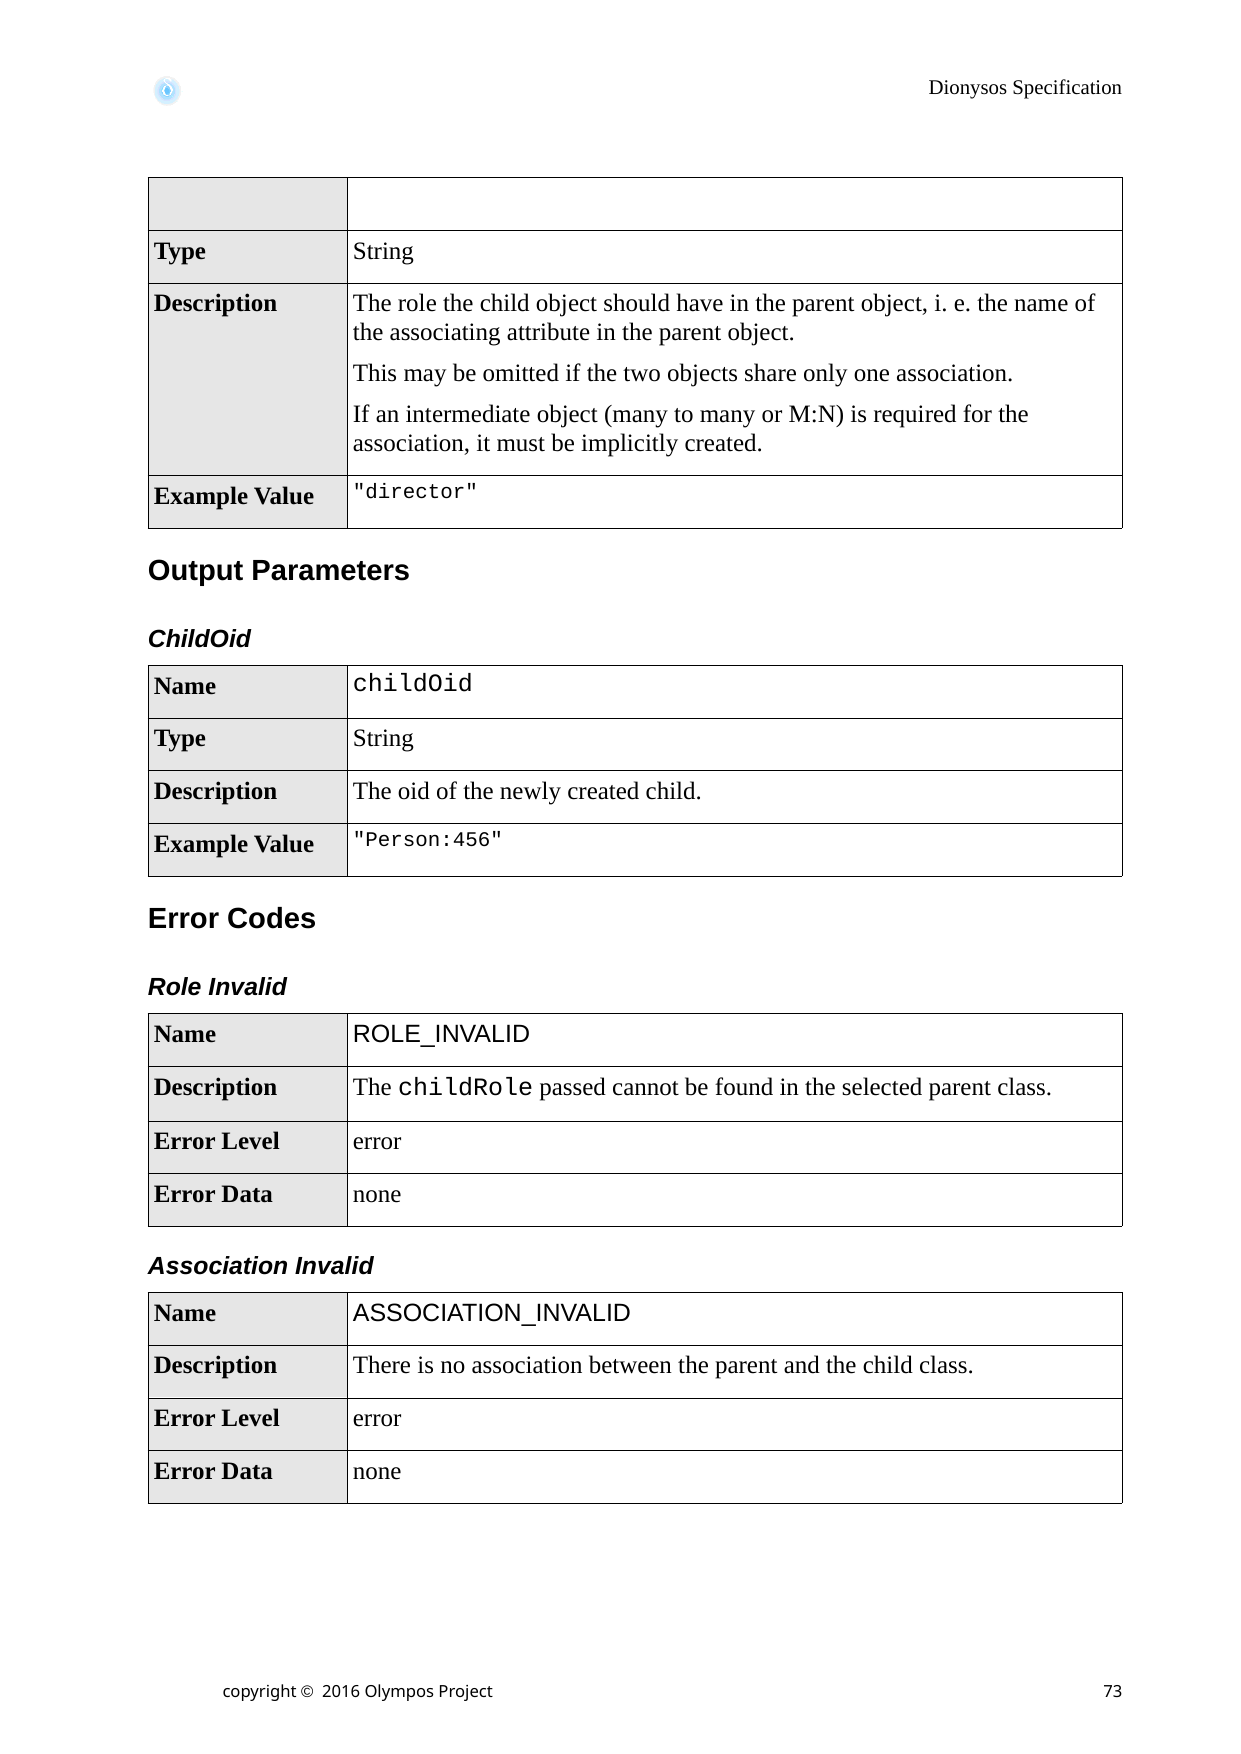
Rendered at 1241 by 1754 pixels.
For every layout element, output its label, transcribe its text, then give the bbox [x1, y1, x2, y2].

table_cell Type [149, 719, 347, 770]
table_cell none [348, 1451, 1122, 1503]
table_cell String [348, 719, 1122, 770]
table_header Name [149, 1293, 347, 1345]
table_cell Error Level [149, 1399, 347, 1450]
table_cell Example Value [149, 476, 347, 528]
table_cell The childRole passed cannot be found in the selected parent class. [348, 1067, 1122, 1121]
table_cell error [348, 1122, 1122, 1173]
table_header childOid [348, 666, 1122, 718]
text ChildOid [148, 624, 1122, 652]
text Role Invalid [148, 972, 1122, 1001]
table_cell Error Level [149, 1122, 347, 1173]
table_cell Description [149, 1067, 347, 1121]
table_header [348, 178, 1122, 230]
table_header Name [149, 1014, 347, 1066]
table_cell error [348, 1399, 1122, 1450]
table_cell Error Data [149, 1174, 347, 1226]
table_cell The role the child object should have in the parent object, i. e. the name of the associating attribute in the parent object. This may be omitted if the two objects share only one association. If an intermediate object (many to many or M:N) is required for the association, it must be implicitly created. [348, 284, 1122, 475]
table_cell There is no association between the parent and the child class. [348, 1346, 1122, 1397]
table_cell Error Data [149, 1451, 347, 1503]
table_header ROLE_INVALID [348, 1014, 1122, 1066]
table_cell Type [149, 231, 347, 283]
table_cell Example Value [149, 824, 347, 876]
table_cell Description [149, 1346, 347, 1397]
table_cell The oid of the newly created child. [348, 771, 1122, 823]
table_header Name [149, 666, 347, 718]
table_cell Description [149, 284, 347, 475]
text Error Codes [148, 901, 1122, 934]
table_header [149, 178, 347, 230]
text Association Invalid [148, 1251, 1122, 1279]
picture [152, 75, 184, 106]
table_cell Description [149, 771, 347, 823]
table_cell "director" [348, 476, 1122, 528]
table_cell none [348, 1174, 1122, 1226]
table_cell "Person:456" [348, 824, 1122, 876]
table_cell String [348, 231, 1122, 283]
text Output Parameters [148, 553, 1122, 586]
table_header ASSOCIATION_INVALID [348, 1293, 1122, 1345]
